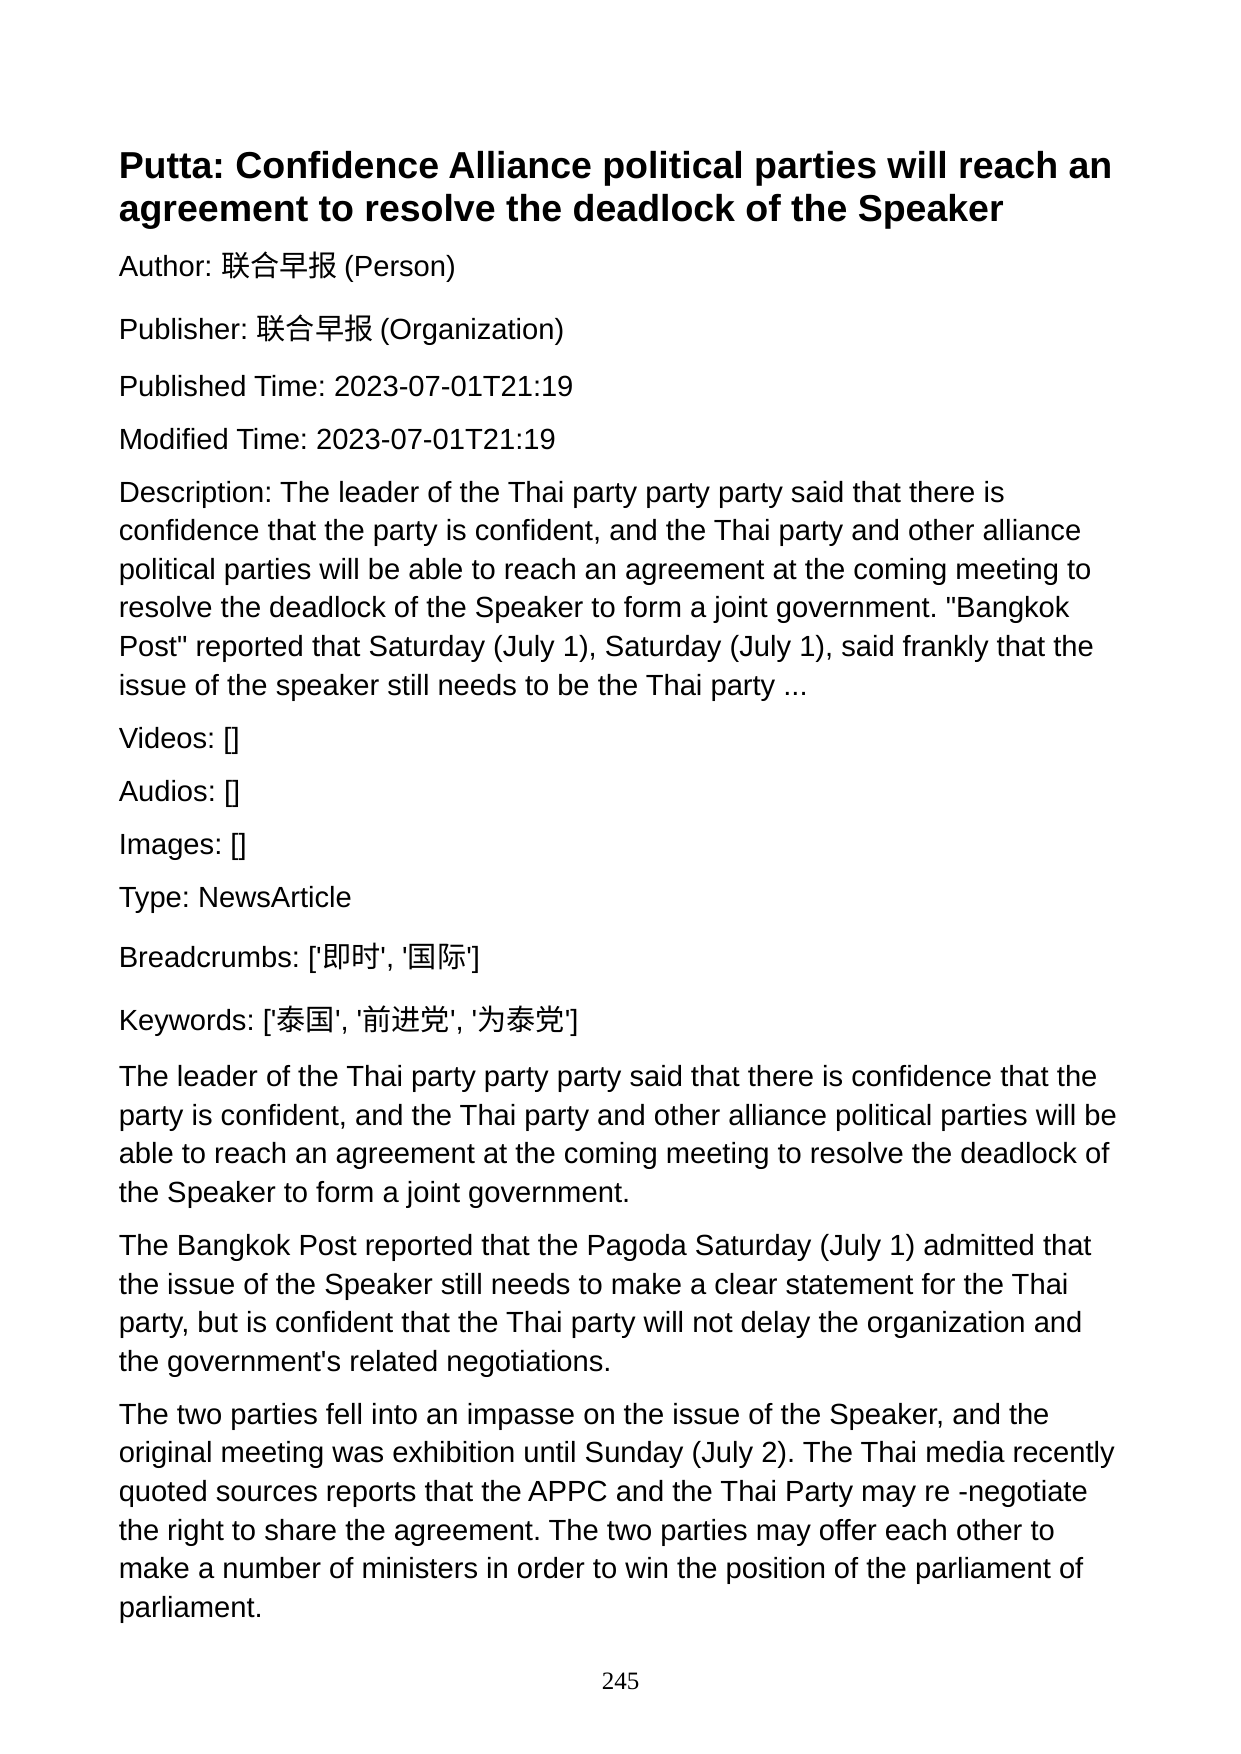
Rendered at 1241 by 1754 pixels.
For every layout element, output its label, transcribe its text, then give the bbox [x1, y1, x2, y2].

text The leader of the Thai party party party said that there is confidence that the party is confident, and the Thai party and other alliance political parties will be able to reach an agreement at the coming meeting to resolve the deadlock of the Speaker to form a joint government. [118, 1059, 1122, 1208]
text Published Time: 2023-07-01T21:19 [118, 368, 1122, 402]
text Breadcrumbs: ['即时', '国际'] [118, 933, 1122, 975]
text Description: The leader of the Thai party party party said that there is confidence that the party is confident, and the Thai party and other alliance political parties will be able to reach an agreement at the coming meeting to resolve the deadlock of the Speaker to form a joint government. "Bangkok Post" reported that Saturday (July 1), Saturday (July 1), said frankly that the issue of the speaker still needs to be the Thai party ... [118, 475, 1122, 701]
text Audios: [] [118, 774, 1122, 807]
text Type: NewsArticle [118, 880, 1122, 913]
text Videos: [] [118, 721, 1122, 754]
text The two parties fell into an impasse on the issue of the Speaker, and the original meeting was exhibition until Sunday (July 2). The Thai media recently quoted sources reports that the APPC and the Thai Party may re -negotiate the right to share the agreement. The two parties may offer each other to make a number of ministers in order to win the position of the parliament of parliament. [118, 1397, 1122, 1623]
text The Bangkok Post reported that the Pagoda Saturday (July 1) admitted that the issue of the Speaker still needs to make a clear statement for the Thai party, but is confident that the Thai party will not delay the organization and the government's related negotiations. [118, 1228, 1122, 1377]
text Images: [] [118, 827, 1122, 860]
text Modified Time: 2023-07-01T21:19 [118, 422, 1122, 455]
text Publisher: 联合早报 (Organization) [118, 305, 1122, 348]
text Author: 联合早报 (Person) [118, 242, 1122, 284]
subtitle Putta: Confidence Alliance political parties will reach an agreement to resolve the deadlock of the Speaker [118, 143, 1122, 230]
text Keywords: ['泰国', '前进党', '为泰党'] [118, 996, 1122, 1038]
